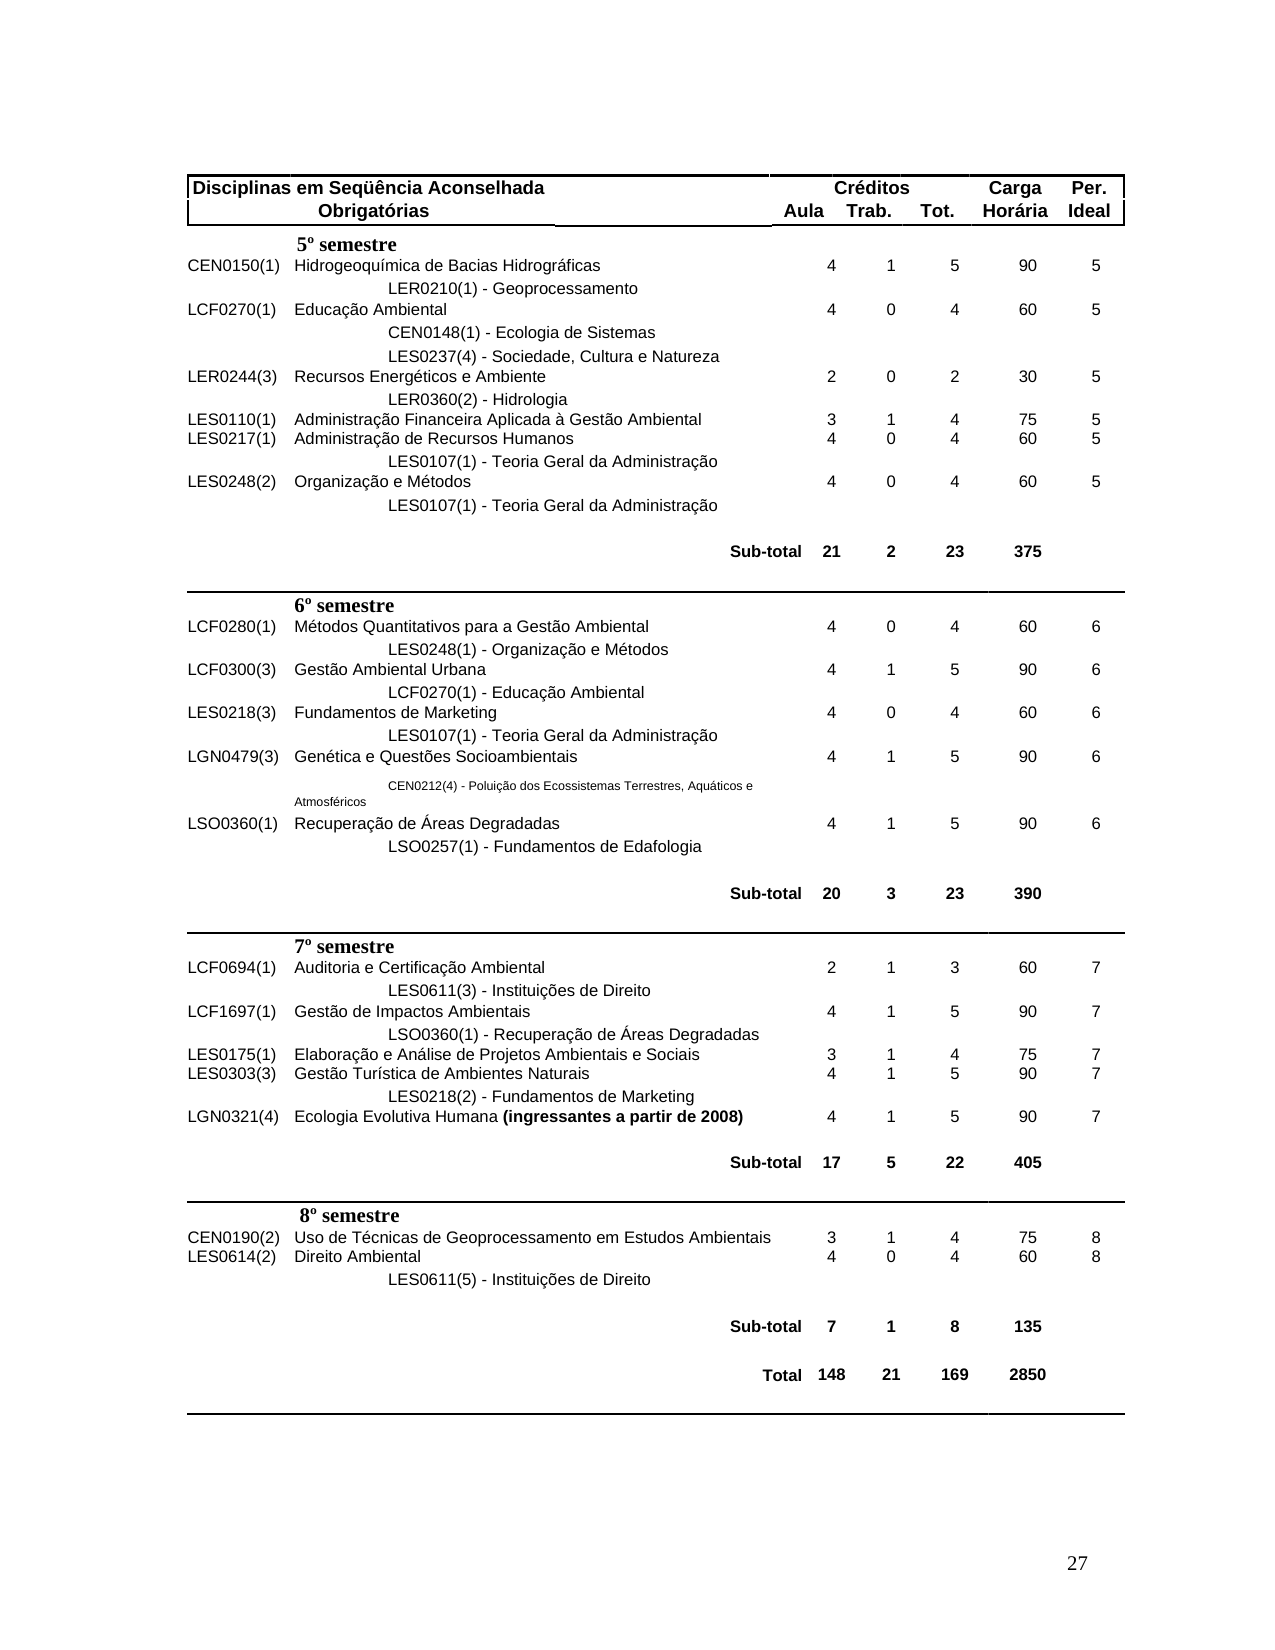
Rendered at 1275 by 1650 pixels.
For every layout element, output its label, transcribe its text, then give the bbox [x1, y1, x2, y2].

table_cell 2 [802, 958, 861, 977]
table_cell 7 [802, 1314, 861, 1338]
table_cell [1067, 934, 1125, 958]
table_cell 1 [861, 410, 921, 429]
table_cell [1067, 1126, 1125, 1150]
table_cell 4 [802, 472, 861, 491]
table_cell [988, 491, 1067, 516]
table_cell 0 [861, 617, 921, 636]
table_cell [988, 593, 1067, 617]
table_cell Recursos Energéticos e Ambiente [294, 367, 802, 386]
table_cell Gestão de Impactos Ambientais [294, 1001, 802, 1021]
table_cell [900, 148, 969, 174]
table_cell 0 [861, 299, 921, 318]
table_cell [187, 491, 294, 516]
table_cell 0 [861, 367, 921, 386]
table_cell 4 [802, 814, 861, 833]
table_cell 90 [988, 814, 1067, 833]
table_cell [988, 1338, 1067, 1362]
table_cell LES0248(2) [187, 472, 294, 491]
table_cell 2 [861, 540, 921, 564]
table_cell [921, 448, 988, 472]
table_cell Sub-total [294, 540, 802, 564]
table_cell [861, 1083, 921, 1107]
table_cell LGN0479(3) [187, 746, 294, 766]
table_cell [187, 564, 294, 591]
table_cell [1067, 319, 1125, 343]
table_cell Uso de Técnicas de Geoprocessamento em Estudos Ambientais [294, 1228, 802, 1247]
table_cell [1067, 1083, 1125, 1107]
table_cell Sub-total [294, 881, 802, 905]
table_cell Métodos Quantitativos para a Gestão Ambiental [294, 617, 802, 636]
table_cell [294, 1290, 802, 1314]
table_cell [861, 319, 921, 343]
table_cell Organização e Métodos [294, 472, 802, 491]
table_cell [802, 564, 861, 591]
table_cell [187, 766, 294, 814]
table_cell LES0107(1) - Teoria Geral da Administração [294, 491, 802, 516]
table_cell 4 [921, 1247, 988, 1266]
table_cell [921, 723, 988, 746]
table_cell LES0237(4) - Sociedade, Cultura e Natureza [294, 343, 802, 367]
table_cell [1067, 275, 1125, 299]
table_cell [187, 275, 294, 299]
table_cell [988, 636, 1067, 660]
table_cell [861, 857, 921, 881]
table_cell [290, 148, 769, 174]
table_cell 5 [1067, 299, 1125, 318]
table_cell [921, 1204, 988, 1227]
table_cell 5 [921, 746, 988, 766]
table_cell 5 [921, 660, 988, 679]
table_cell [988, 386, 1067, 410]
table_cell 5 [861, 1150, 921, 1174]
table_cell LER0360(2) - Hidrologia [294, 386, 802, 410]
table_cell Per. [1058, 177, 1123, 198]
table_cell LES0303(3) [187, 1064, 294, 1083]
table_cell Administração Financeira Aplicada à Gestão Ambiental [294, 410, 802, 429]
table_cell [921, 934, 988, 958]
table_cell [294, 1126, 802, 1150]
table_cell [921, 275, 988, 299]
table_cell [802, 636, 861, 660]
table_cell LCF0300(3) [187, 660, 294, 679]
table_header CEN0150(1) [187, 256, 294, 275]
table_cell [187, 227, 290, 232]
table_cell [969, 148, 1058, 174]
table_cell 1 [861, 958, 921, 977]
table_cell [1067, 386, 1125, 410]
table_cell [861, 723, 921, 746]
table_cell Créditos [772, 177, 972, 198]
table_cell 30 [988, 367, 1067, 386]
table_cell [802, 448, 861, 472]
table_cell [861, 934, 921, 958]
table_cell Sub-total [294, 1150, 802, 1174]
table_cell 4 [921, 617, 988, 636]
table_cell [802, 343, 861, 367]
table_cell [1067, 857, 1125, 881]
table_cell [1067, 540, 1125, 564]
table_cell [802, 1290, 861, 1314]
table_cell LES0217(1) [187, 429, 294, 448]
table_cell [988, 319, 1067, 343]
table_cell [802, 934, 861, 958]
table_cell 8 [1067, 1247, 1125, 1266]
table_cell 4 [802, 299, 861, 318]
table_cell Gestão Turística de Ambientes Naturais [294, 1064, 802, 1083]
table_cell [1067, 636, 1125, 660]
table_cell 0 [861, 703, 921, 722]
table_cell [187, 448, 294, 472]
table_cell [187, 148, 290, 174]
table_cell [921, 516, 988, 539]
table_cell LES0611(5) - Instituições de Direito [294, 1266, 802, 1290]
table_cell [921, 319, 988, 343]
table_cell 6 [1067, 814, 1125, 833]
table_cell [988, 978, 1067, 1001]
table_cell [802, 833, 861, 857]
table_cell 23 [921, 540, 988, 564]
table_cell 4 [802, 746, 861, 766]
table_cell [187, 593, 294, 617]
table_cell [921, 491, 988, 516]
table_cell [903, 227, 969, 232]
table_cell [290, 227, 555, 232]
table_cell 60 [988, 429, 1067, 448]
table_cell [833, 148, 900, 174]
table_cell [921, 905, 988, 932]
table_cell 6 [1067, 746, 1125, 766]
table_cell 7 [1067, 1107, 1125, 1126]
table_cell Sub-total [294, 1314, 802, 1338]
table_cell [1067, 1266, 1125, 1290]
table_cell 4 [802, 660, 861, 679]
table_cell [861, 343, 921, 367]
table_cell [1058, 227, 1125, 232]
table_cell [187, 540, 294, 564]
table_cell Aula [772, 198, 835, 224]
table_cell [772, 227, 833, 232]
table_cell [921, 1338, 988, 1362]
table_header Hidrogeoquímica de Bacias Hidrográficas [294, 256, 802, 275]
table_cell [988, 723, 1067, 746]
table_cell CEN0212(4) - Poluição dos Ecossistemas Terrestres, Aquáticos e Atmosféricos [294, 766, 802, 814]
table_header 5 [921, 256, 988, 275]
table_cell Obrigatórias [187, 198, 555, 224]
table_cell [802, 491, 861, 516]
table_cell [921, 1290, 988, 1314]
table_cell 2 [921, 367, 988, 386]
table_cell [187, 833, 294, 857]
table_cell Recuperação de Áreas Degradadas [294, 814, 802, 833]
table_cell [861, 679, 921, 703]
table_cell [187, 723, 294, 746]
table_cell [972, 227, 1058, 232]
table_cell [921, 1386, 988, 1413]
table_cell [861, 1126, 921, 1150]
table_cell [802, 386, 861, 410]
table_cell [802, 1338, 861, 1362]
table_cell [802, 516, 861, 539]
table_cell 4 [802, 1001, 861, 1021]
table_header 4 [802, 256, 861, 275]
table_cell [802, 1174, 861, 1201]
table_cell [1067, 1021, 1125, 1045]
table_cell 3 [861, 881, 921, 905]
table_cell [861, 275, 921, 299]
table_cell [1067, 679, 1125, 703]
table_cell [861, 1204, 921, 1227]
table_cell 3 [802, 1045, 861, 1064]
table_cell Ideal [1058, 198, 1125, 224]
table_cell [921, 833, 988, 857]
table_cell 5 [1067, 472, 1125, 491]
table_cell [802, 1204, 861, 1227]
table_cell [294, 564, 802, 591]
table_cell 6º semestre [294, 593, 802, 617]
table_cell [921, 386, 988, 410]
table_cell 4 [921, 299, 988, 318]
table_cell LES0611(3) - Instituições de Direito [294, 978, 802, 1001]
table_cell 3 [802, 410, 861, 429]
table_cell LCF0280(1) [187, 617, 294, 636]
table_cell Direito Ambiental [294, 1247, 802, 1266]
table_cell LES0110(1) [187, 410, 294, 429]
table_cell 7º semestre [294, 934, 802, 958]
table_cell LGN0321(4) [187, 1107, 294, 1126]
table_cell 5 [1067, 429, 1125, 448]
table_cell [1067, 833, 1125, 857]
table_cell [861, 593, 921, 617]
table_cell 6 [1067, 703, 1125, 722]
table_cell [802, 1266, 861, 1290]
table_cell [988, 934, 1067, 958]
table_cell 135 [988, 1314, 1067, 1338]
table_cell 60 [988, 299, 1067, 318]
table_cell 0 [861, 429, 921, 448]
table_cell [988, 679, 1067, 703]
table_cell [861, 448, 921, 472]
table_cell 8 [921, 1314, 988, 1338]
table_cell [988, 343, 1067, 367]
table_cell [1067, 343, 1125, 367]
table_cell Horária [972, 198, 1058, 224]
table_cell [1067, 881, 1125, 905]
table_cell 75 [988, 410, 1067, 429]
table_cell [555, 227, 769, 232]
table_cell 7 [1067, 1001, 1125, 1021]
table_cell [187, 1150, 294, 1174]
table_cell [802, 275, 861, 299]
table_cell [861, 1290, 921, 1314]
table_cell 0 [861, 472, 921, 491]
table_cell 375 [988, 540, 1067, 564]
table_cell [921, 978, 988, 1001]
table_cell 405 [988, 1150, 1067, 1174]
table_cell [802, 857, 861, 881]
table_cell [861, 564, 921, 591]
table_cell 148 [802, 1362, 861, 1386]
table_cell 4 [802, 703, 861, 722]
table_cell [1067, 593, 1125, 617]
table_cell 4 [802, 617, 861, 636]
table_cell [802, 319, 861, 343]
table_cell [988, 905, 1067, 932]
table_cell 5 [921, 1064, 988, 1083]
table_cell [555, 198, 772, 225]
table_cell LER0210(1) - Geoprocessamento [294, 275, 802, 299]
table_cell 60 [988, 1247, 1067, 1266]
table_cell [1067, 516, 1125, 539]
table_cell Disciplinas em Seqüência Aconselhada [189, 177, 772, 198]
table_cell [921, 766, 988, 814]
table_cell [770, 148, 833, 174]
table_cell 4 [802, 1107, 861, 1126]
table_cell Carga [972, 177, 1058, 198]
table_cell 22 [921, 1150, 988, 1174]
table_cell 4 [921, 472, 988, 491]
table_cell 1 [861, 1064, 921, 1083]
table_cell [988, 1083, 1067, 1107]
table_cell [187, 343, 294, 367]
table_cell [187, 1021, 294, 1045]
table_cell Trab. [835, 198, 903, 224]
table_cell [1067, 978, 1125, 1001]
table_cell [802, 1083, 861, 1107]
table_cell LER0244(3) [187, 367, 294, 386]
table_cell [802, 978, 861, 1001]
table_cell 7 [1067, 1045, 1125, 1064]
text 5º semestre [187, 232, 1125, 256]
table_cell 90 [988, 1107, 1067, 1126]
table_cell 4 [921, 1228, 988, 1247]
table_cell [802, 1126, 861, 1150]
table_cell 5 [1067, 367, 1125, 386]
table_cell [187, 905, 294, 932]
table_cell LCF0270(1) - Educação Ambiental [294, 679, 802, 703]
table_cell 4 [921, 703, 988, 722]
table_cell [187, 516, 294, 539]
table_cell [988, 1204, 1067, 1227]
table_cell LCF0270(1) [187, 299, 294, 318]
table_cell [187, 1126, 294, 1150]
table_cell 1 [861, 660, 921, 679]
table_cell [921, 1266, 988, 1290]
table_cell 3 [921, 958, 988, 977]
table_cell [294, 516, 802, 539]
table_cell [921, 1021, 988, 1045]
table_cell [861, 905, 921, 932]
table_cell [1067, 491, 1125, 516]
table_cell [187, 857, 294, 881]
table_cell 1 [861, 1001, 921, 1021]
table_cell Fundamentos de Marketing [294, 703, 802, 722]
table_cell 5 [1067, 410, 1125, 429]
table_cell [988, 564, 1067, 591]
table_cell [1067, 1174, 1125, 1201]
table_cell Educação Ambiental [294, 299, 802, 318]
table_cell [861, 1174, 921, 1201]
table_cell LSO0360(1) - Recuperação de Áreas Degradadas [294, 1021, 802, 1045]
table_cell 4 [802, 1064, 861, 1083]
table_cell Tot. [903, 198, 972, 224]
table_cell LES0614(2) [187, 1247, 294, 1266]
table_cell 1 [861, 746, 921, 766]
table_cell [861, 833, 921, 857]
table_cell 7 [1067, 958, 1125, 977]
table_cell [294, 857, 802, 881]
table_cell [187, 881, 294, 905]
table_cell 2850 [988, 1362, 1067, 1386]
table_cell 169 [921, 1362, 988, 1386]
table_cell [187, 1266, 294, 1290]
table_cell [988, 766, 1067, 814]
table_cell [921, 679, 988, 703]
table_cell Administração de Recursos Humanos [294, 429, 802, 448]
table_cell [988, 1126, 1067, 1150]
table_cell [1067, 1204, 1125, 1227]
table_cell [861, 636, 921, 660]
table_cell [1058, 148, 1125, 174]
table_cell [861, 491, 921, 516]
table_cell 5 [921, 1001, 988, 1021]
table_cell 5 [921, 814, 988, 833]
table_cell 1 [861, 1228, 921, 1247]
table_cell 390 [988, 881, 1067, 905]
table_cell [861, 978, 921, 1001]
table_cell 21 [802, 540, 861, 564]
table_cell [1067, 905, 1125, 932]
table_cell 6 [1067, 617, 1125, 636]
table_cell 20 [802, 881, 861, 905]
table_cell [921, 636, 988, 660]
table_cell Genética e Questões Socioambientais [294, 746, 802, 766]
table_cell [861, 516, 921, 539]
table_cell Total [294, 1362, 802, 1386]
table_cell [861, 1021, 921, 1045]
table_cell 60 [988, 617, 1067, 636]
table_cell 4 [921, 1045, 988, 1064]
table_header 1 [861, 256, 921, 275]
table_cell [988, 857, 1067, 881]
table_cell 75 [988, 1228, 1067, 1247]
table_cell 1 [861, 1045, 921, 1064]
table_cell [1067, 766, 1125, 814]
table_cell LSO0360(1) [187, 814, 294, 833]
table_cell [988, 1021, 1067, 1045]
table_cell [1067, 1150, 1125, 1174]
table_cell 90 [988, 746, 1067, 766]
table_cell 0 [861, 1247, 921, 1266]
table_cell 1 [861, 1107, 921, 1126]
table_cell 4 [802, 429, 861, 448]
table_cell [1067, 723, 1125, 746]
table_cell [802, 593, 861, 617]
table_cell [187, 636, 294, 660]
table_cell [861, 766, 921, 814]
table_header 90 [988, 256, 1067, 275]
table_cell [861, 1338, 921, 1362]
table_cell Elaboração e Análise de Projetos Ambientais e Sociais [294, 1045, 802, 1064]
table_cell [187, 1083, 294, 1107]
table_cell [187, 934, 294, 958]
table_cell 90 [988, 1001, 1067, 1021]
table_cell [1067, 1314, 1125, 1338]
table_cell [988, 1290, 1067, 1314]
table_cell [1067, 1290, 1125, 1314]
table_cell [988, 833, 1067, 857]
table_cell LES0107(1) - Teoria Geral da Administração [294, 723, 802, 746]
table_cell [187, 978, 294, 1001]
table_cell 75 [988, 1045, 1067, 1064]
table_cell LCF0694(1) [187, 958, 294, 977]
table_cell LES0107(1) - Teoria Geral da Administração [294, 448, 802, 472]
table_cell [802, 766, 861, 814]
table_cell 23 [921, 881, 988, 905]
table_cell [921, 593, 988, 617]
table_cell [988, 1386, 1067, 1413]
table_cell 90 [988, 1064, 1067, 1083]
table_header 5 [1067, 256, 1125, 275]
table_cell [921, 343, 988, 367]
table_cell 8º semestre [294, 1204, 802, 1227]
table_cell [988, 1266, 1067, 1290]
table_cell [988, 448, 1067, 472]
table_cell [1067, 448, 1125, 472]
table_cell LCF1697(1) [187, 1001, 294, 1021]
table_cell [294, 905, 802, 932]
table_cell [1067, 1386, 1125, 1413]
table_cell [802, 1021, 861, 1045]
table_cell 60 [988, 472, 1067, 491]
table_cell [294, 1386, 802, 1413]
table_cell [294, 1338, 802, 1362]
table_cell CEN0148(1) - Ecologia de Sistemas [294, 319, 802, 343]
table_cell [802, 679, 861, 703]
table_cell [187, 1386, 294, 1413]
table_cell [988, 1174, 1067, 1201]
table_cell LES0218(3) [187, 703, 294, 722]
table_cell [921, 564, 988, 591]
table_cell [988, 275, 1067, 299]
table_cell [1067, 1338, 1125, 1362]
table_cell [1067, 1362, 1125, 1386]
table_cell 1 [861, 1314, 921, 1338]
table_cell Ecologia Evolutiva Humana (ingressantes a partir de 2008) [294, 1107, 802, 1126]
table_cell 5 [921, 1107, 988, 1126]
table_cell [921, 1174, 988, 1201]
table_cell [187, 319, 294, 343]
table_cell CEN0190(2) [187, 1228, 294, 1247]
table_cell [802, 723, 861, 746]
table_cell 21 [861, 1362, 921, 1386]
table_cell Gestão Ambiental Urbana [294, 660, 802, 679]
table_cell 2 [802, 367, 861, 386]
table_cell [921, 1126, 988, 1150]
table_cell [187, 1314, 294, 1338]
table_cell 4 [921, 410, 988, 429]
table_cell Auditoria e Certificação Ambiental [294, 958, 802, 977]
table_cell [861, 1386, 921, 1413]
table_cell [187, 679, 294, 703]
table_cell [187, 1362, 294, 1386]
table_cell 60 [988, 958, 1067, 977]
table_cell [921, 1083, 988, 1107]
table_cell 8 [1067, 1228, 1125, 1247]
table_cell [802, 905, 861, 932]
table_cell 1 [861, 814, 921, 833]
table_cell 7 [1067, 1064, 1125, 1083]
table_cell [187, 1290, 294, 1314]
table_cell 60 [988, 703, 1067, 722]
table_cell 17 [802, 1150, 861, 1174]
table_cell LES0248(1) - Organização e Métodos [294, 636, 802, 660]
table_cell [802, 1386, 861, 1413]
table_cell 4 [921, 429, 988, 448]
table_cell LSO0257(1) - Fundamentos de Edafologia [294, 833, 802, 857]
table_cell 90 [988, 660, 1067, 679]
table_cell 4 [802, 1247, 861, 1266]
table_cell [187, 1174, 294, 1201]
table_cell [988, 516, 1067, 539]
table_cell [294, 1174, 802, 1201]
table_cell [1067, 564, 1125, 591]
table_cell 3 [802, 1228, 861, 1247]
table_cell 6 [1067, 660, 1125, 679]
table_cell [921, 857, 988, 881]
table_cell [187, 1338, 294, 1362]
table_cell LES0175(1) [187, 1045, 294, 1064]
table_cell [835, 227, 900, 232]
table_cell LES0218(2) - Fundamentos de Marketing [294, 1083, 802, 1107]
table_cell [187, 386, 294, 410]
table_cell [187, 1204, 294, 1227]
table_cell [861, 1266, 921, 1290]
table_cell [861, 386, 921, 410]
